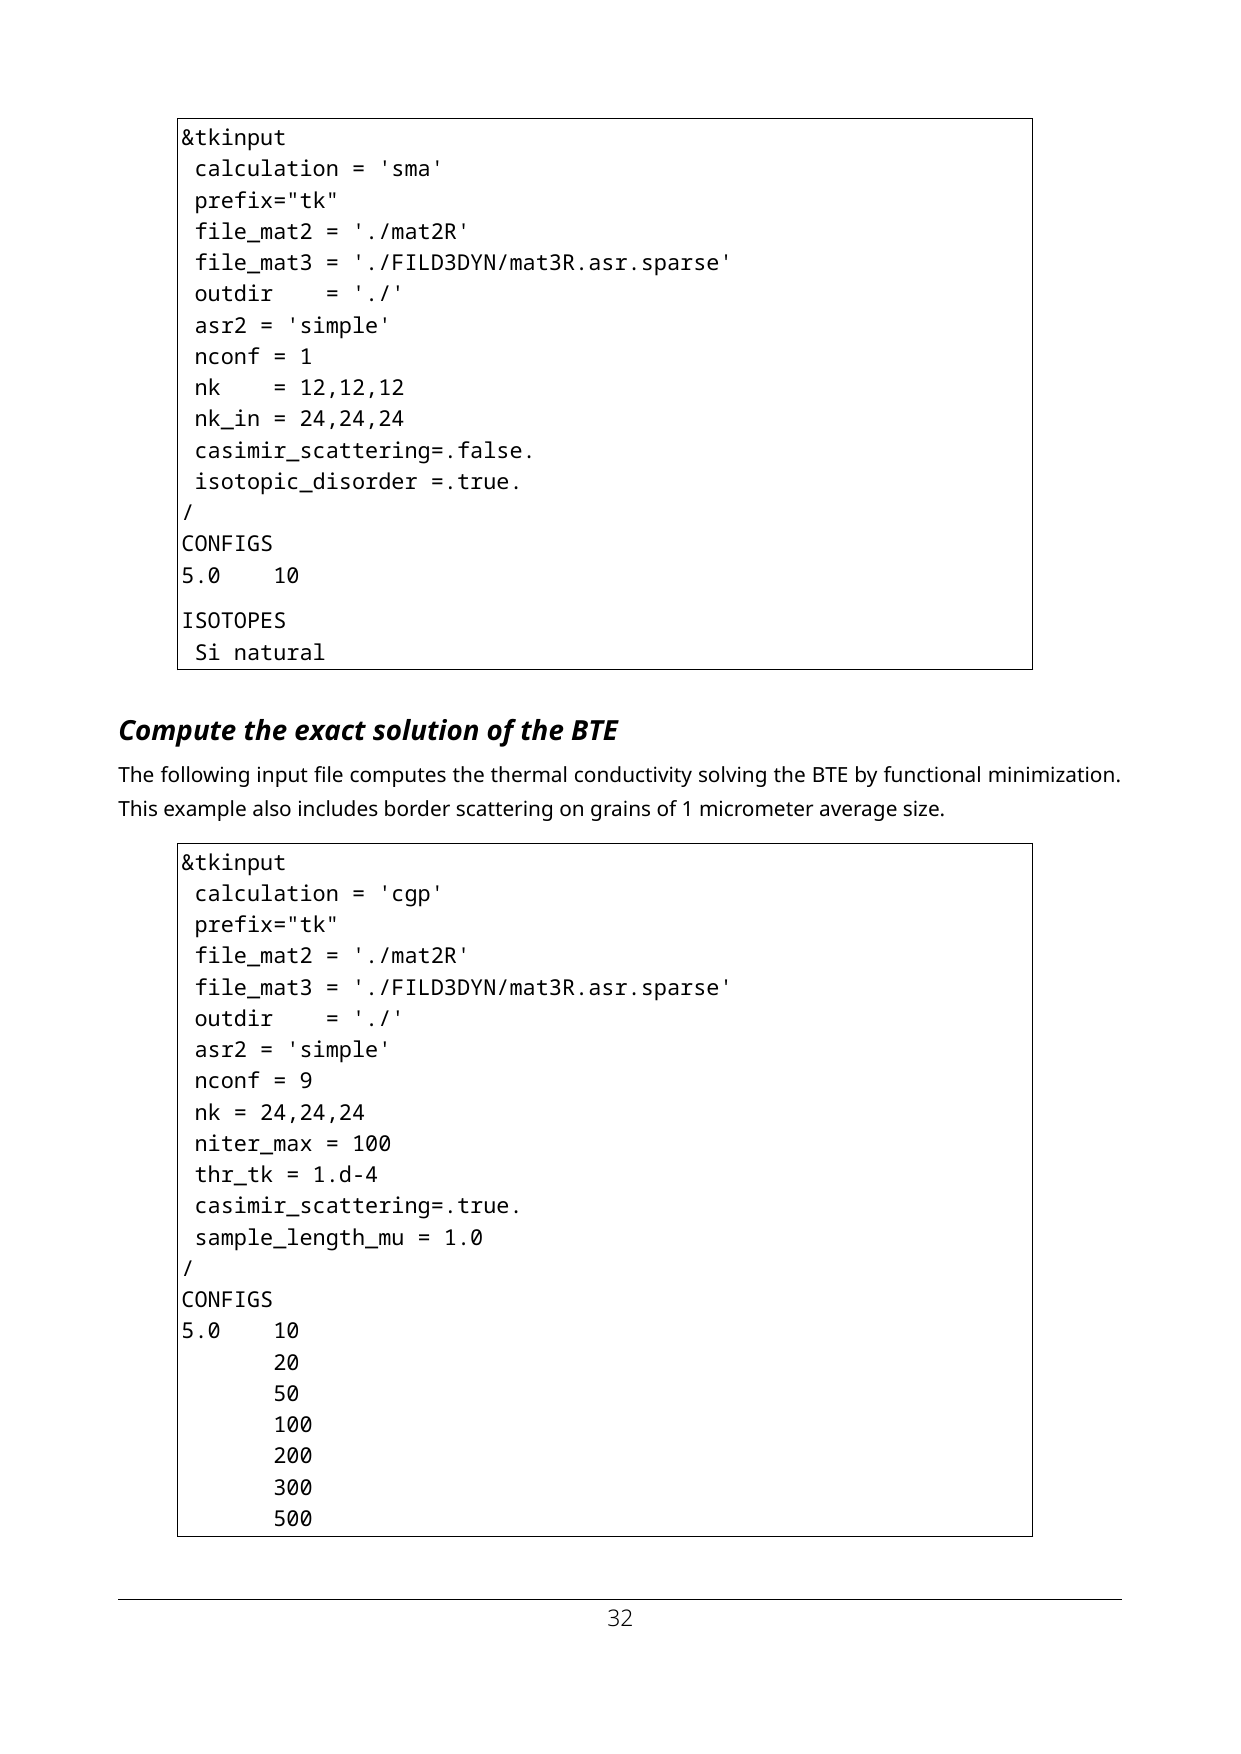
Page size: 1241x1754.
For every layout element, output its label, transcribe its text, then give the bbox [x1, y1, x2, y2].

text ISOTOPES Si natural [178, 601, 1032, 669]
subtitle Compute the exact solution of the BTE [118, 710, 1122, 748]
text &tkinput calculation = 'sma' prefix="tk" file_mat2 = './mat2R' file_mat3 = './FILD3DYN/mat3R.asr.sparse' outdir = './' asr2 = 'simple' nconf = 1 nk = 12,12,12 nk_in = 24,24,24 casimir_scattering=.false. isotopic_disorder =.true. / CONFIGS 5.0 10 [178, 119, 1032, 589]
text &tkinput calculation = 'cgp' prefix="tk" file_mat2 = './mat2R' file_mat3 = './FILD3DYN/mat3R.asr.sparse' outdir = './' asr2 = 'simple' nconf = 9 nk = 24,24,24 niter_max = 100 thr_tk = 1.d-4 casimir_scattering=.true. sample_length_mu = 1.0 / CONFIGS 5.0 10 20 50 100 200 300 500 [178, 844, 1032, 1536]
text The following input file computes the thermal conductivity solving the BTE by functional minimization. This example also includes border scattering on grains of 1 micrometer average size. [118, 760, 1122, 823]
